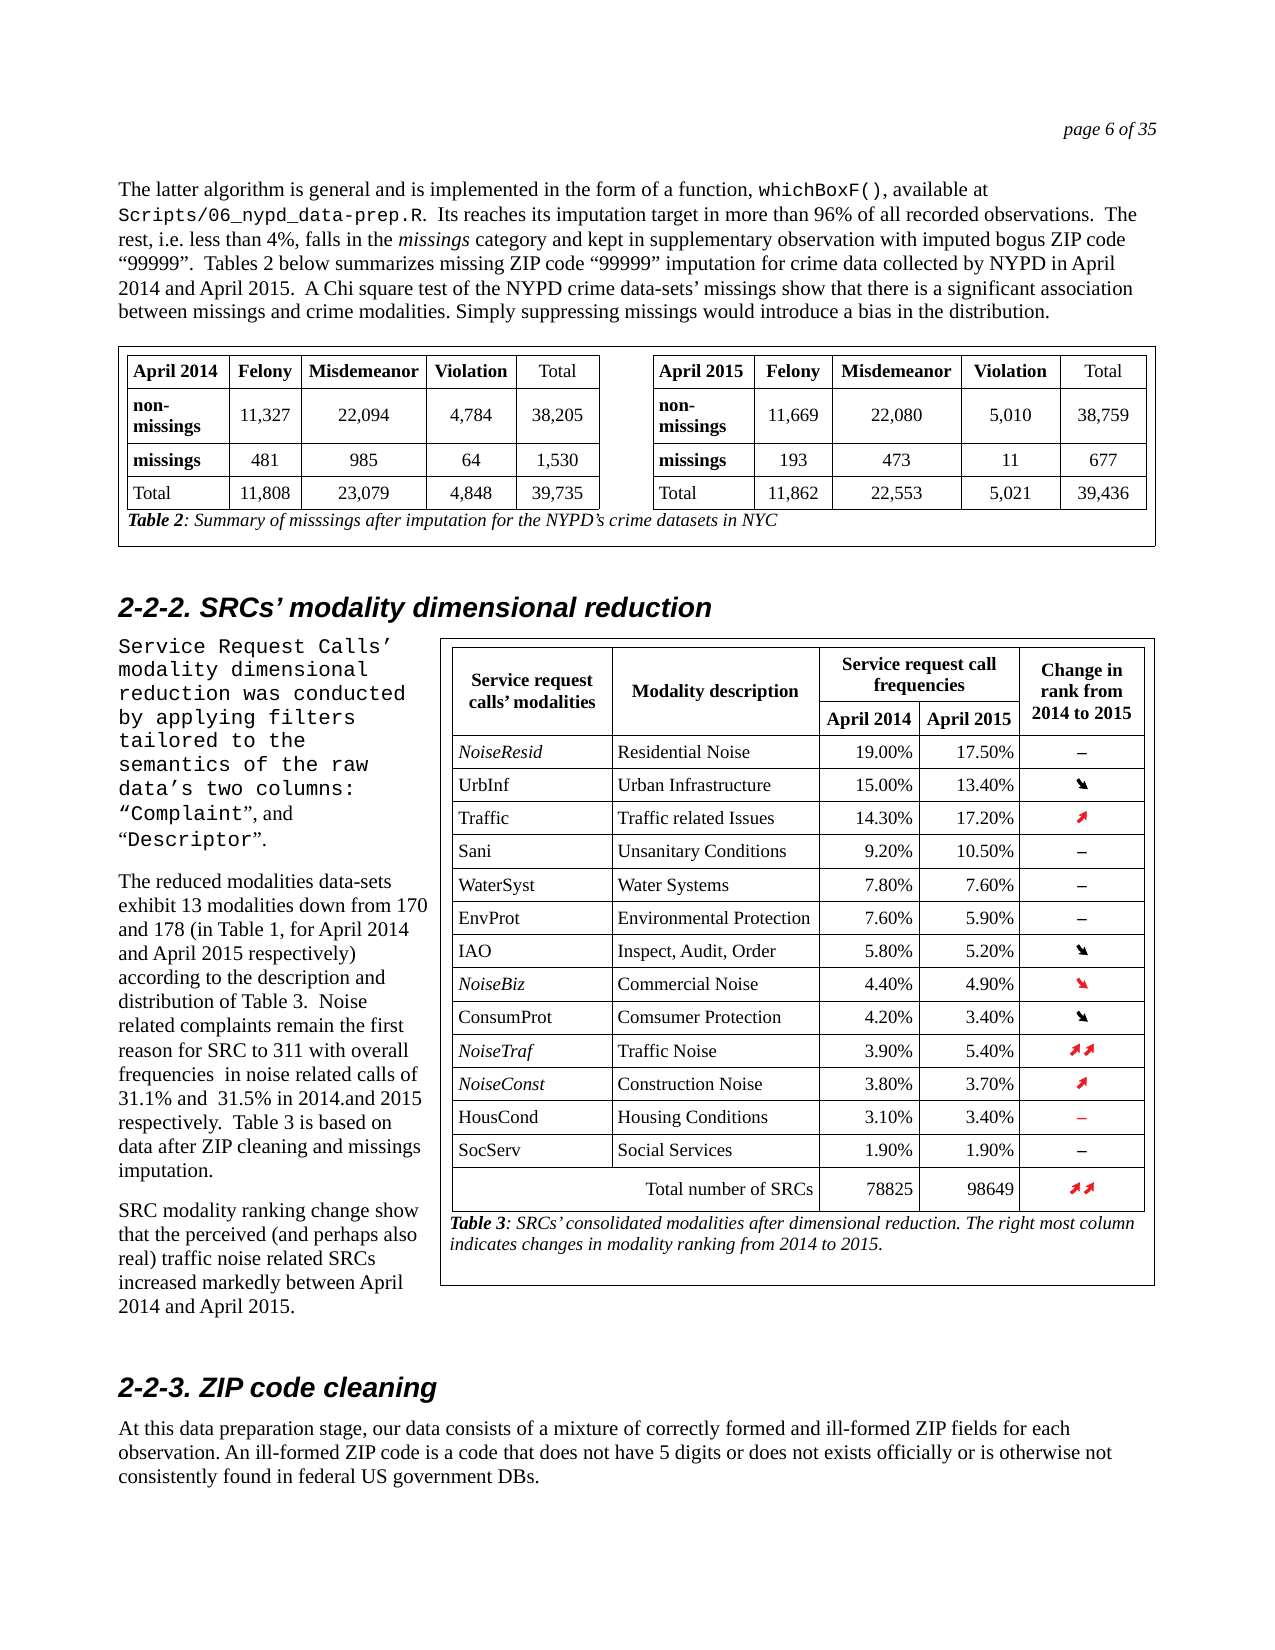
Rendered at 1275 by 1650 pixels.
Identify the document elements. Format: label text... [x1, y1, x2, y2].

table_header Violation [962, 356, 1060, 388]
table_cell Traffic [453, 802, 612, 834]
table_cell NoiseConst [453, 1068, 612, 1100]
table_cell ➚➚ [1020, 1168, 1144, 1211]
table_cell UrbInf [453, 769, 612, 801]
table_cell 1.90% [820, 1135, 919, 1167]
table_cell 22,094 [302, 389, 426, 442]
table_cell 4,784 [427, 389, 516, 442]
table_cell 1.90% [920, 1135, 1019, 1167]
table_cell 5.80% [820, 935, 919, 967]
table_header Change in rank from 2014 to 2015 [1020, 648, 1144, 735]
table_cell 5.20% [920, 935, 1019, 967]
table_cell Sani [453, 835, 612, 868]
table_cell 481 [230, 444, 301, 476]
table_cell 78825 [820, 1168, 919, 1211]
text The latter algorithm is general and is implemented in the form of a function, whichBoxF(), available at Scripts/06_nypd_data-prep.R. Its reaches its imputation target in more than 96% of all recorded observations. The rest, i.e. less than 4%, falls in the missings category and kept in supplementary observation with imputed bogus ZIP code “99999”. Tables 2 below summarizes missing ZIP code “99999” imputation for crime data collected by NYPD in April 2014 and April 2015. A Chi square test of the NYPD crime data-sets’ missings show that there is a significant association between missings and crime modalities. Simply suppressing missings would introduce a bias in the distribution. [118, 177, 1157, 323]
table_cell ConsumProt [453, 1002, 612, 1034]
text Service Request Calls’ modality dimensional reduction was conducted by applying filters tailored to the semantics of the raw data’s two columns: “Complaint”, and “Descriptor”. [441, 639, 1154, 1285]
table_header April 2015 [654, 356, 754, 388]
table_cell 11,669 [755, 389, 832, 442]
table_cell Traffic related Issues [613, 802, 819, 834]
text [119, 347, 1155, 546]
table_cell ‒ [1020, 1135, 1144, 1167]
table_cell 5,010 [962, 389, 1060, 442]
table_cell 11 [962, 444, 1060, 476]
table_cell 11,862 [755, 477, 832, 509]
table_header Service request calls’ modalities [453, 648, 612, 735]
table_header Total [517, 356, 599, 388]
table_cell Total [128, 477, 229, 509]
table_cell 7.60% [920, 869, 1019, 901]
table_cell ➚➚ [1020, 1035, 1144, 1067]
table_cell 985 [302, 444, 426, 476]
table_cell 677 [1061, 444, 1146, 476]
table_cell 473 [833, 444, 961, 476]
text Table 3: SRCs’ consolidated modalities after dimensional reduction. The right most column indicates changes in modality ranking from 2014 to 2015. [449, 1212, 1146, 1255]
table_cell 15.00% [820, 769, 919, 801]
table_cell ‒ [1020, 902, 1144, 934]
table_cell Residential Noise [613, 736, 819, 768]
table_cell 7.60% [820, 902, 919, 934]
table_cell 3.10% [820, 1101, 919, 1133]
table_cell Unsanitary Conditions [613, 835, 819, 868]
table_cell NoiseBiz [453, 968, 612, 1001]
table_cell Housing Conditions [613, 1101, 819, 1133]
table_cell WaterSyst [453, 869, 612, 901]
table_cell 11,327 [230, 389, 301, 442]
table_header Misdemeanor [833, 356, 961, 388]
table_cell 64 [427, 444, 516, 476]
table_cell 5.40% [920, 1035, 1019, 1067]
table_cell 9.20% [820, 835, 919, 868]
table_header Felony [230, 356, 301, 388]
table_cell IAO [453, 935, 612, 967]
table_cell 17.50% [920, 736, 1019, 768]
table_cell Construction Noise [613, 1068, 819, 1100]
table_cell [600, 388, 653, 442]
table_cell 4.90% [920, 968, 1019, 1001]
table_cell 38,205 [517, 389, 599, 442]
table_header Felony [755, 356, 832, 388]
table_header Total [1061, 356, 1146, 388]
table_cell 5.90% [920, 902, 1019, 934]
table_cell [600, 443, 653, 476]
table_cell 38,759 [1061, 389, 1146, 442]
table_cell 39,735 [517, 477, 599, 509]
table_cell 5,021 [962, 477, 1060, 509]
table_cell Total number of SRCs [453, 1168, 819, 1211]
table_cell [600, 476, 653, 509]
table_cell 3.90% [820, 1035, 919, 1067]
table_cell 3.80% [820, 1068, 919, 1100]
table_header [600, 355, 653, 388]
table_cell 3.40% [920, 1101, 1019, 1133]
table_cell 4,848 [427, 477, 516, 509]
table_cell ‒ [1020, 736, 1144, 768]
table_cell Urban Infrastructure [613, 769, 819, 801]
table_cell missings [128, 444, 229, 476]
table_cell non-missings [654, 389, 754, 442]
table_cell non-missings [128, 389, 229, 442]
table_cell 10.50% [920, 835, 1019, 868]
table_cell 13.40% [920, 769, 1019, 801]
table_cell EnvProt [453, 902, 612, 934]
table_cell 7.80% [820, 869, 919, 901]
table_cell 22,553 [833, 477, 961, 509]
table_cell NoiseResid [453, 736, 612, 768]
text Table 2: Summary of misssings after imputation for the NYPD’s crime datasets in NYC [127, 509, 1146, 531]
table_cell Water Systems [613, 869, 819, 901]
table_cell Environmental Protection [613, 902, 819, 934]
text Service Request Calls’ modality dimensional reduction was conducted by applying filters tailored to the semantics of the raw data’s two columns: “Complaint”, and “Descriptor”. [118, 636, 1157, 853]
table_header Modality description [613, 648, 819, 735]
table_cell 1,530 [517, 444, 599, 476]
text The reduced modalities data-sets exhibit 13 modalities down from 170 and 178 (in Table 1, for April 2014 and April 2015 respectively) according to the description and distribution of Table 3. Noise related complaints remain the first reason for SRC to 311 with overall frequencies in noise related calls of 31.1% and 31.5% in 2014.and 2015 respectively. Table 3 is based on data after ZIP cleaning and missings imputation. [118, 869, 440, 1182]
table_cell 193 [755, 444, 832, 476]
table_cell 14.30% [820, 802, 919, 834]
table_cell ➘ [1020, 1002, 1144, 1034]
table_cell Comsumer Protection [613, 1002, 819, 1034]
table_cell missings [654, 444, 754, 476]
table_cell Inspect, Audit, Order [613, 935, 819, 967]
table_cell 11,808 [230, 477, 301, 509]
table_cell 17.20% [920, 802, 1019, 834]
table_cell Social Services [613, 1135, 819, 1167]
table_cell ➘ [1020, 935, 1144, 967]
text SRC modality ranking change show that the perceived (and perhaps also real) traffic noise related SRCs increased markedly between April 2014 and April 2015. [118, 1198, 1157, 1318]
table_cell NoiseTraf [453, 1035, 612, 1067]
table_cell ‒ [1020, 1101, 1144, 1133]
table_cell 4.20% [820, 1002, 919, 1034]
table_cell Traffic Noise [613, 1035, 819, 1067]
table_cell Commercial Noise [613, 968, 819, 1001]
table_cell ‒ [1020, 869, 1144, 901]
table_header Misdemeanor [302, 356, 426, 388]
table_header April 2014 [128, 356, 229, 388]
table_header Violation [427, 356, 516, 388]
table_cell ‒ [1020, 835, 1144, 868]
table_cell 22,080 [833, 389, 961, 442]
subtitle 2-2-3. ZIP code cleaning [118, 1347, 1157, 1403]
table_cell April 2015 [920, 702, 1019, 735]
table_cell ➘ [1020, 968, 1144, 1001]
table_cell ➚ [1020, 1068, 1144, 1100]
table_cell ➘ [1020, 769, 1144, 801]
table_cell ➚ [1020, 802, 1144, 834]
table_cell April 2014 [820, 702, 919, 735]
table_header Service request call frequencies [820, 648, 1019, 701]
text At this data preparation stage, our data consists of a mixture of correctly formed and ill-formed ZIP fields for each observation. An ill-formed ZIP code is a code that does not have 5 digits or does not exists officially or is otherwise not consistently found in federal US government DBs. [118, 1416, 1157, 1488]
table_cell 98649 [920, 1168, 1019, 1211]
subtitle 2-2-2. SRCs’ modality dimensional reduction [118, 340, 1157, 623]
table_cell 19.00% [820, 736, 919, 768]
table_cell Total [654, 477, 754, 509]
table_cell 39,436 [1061, 477, 1146, 509]
table_cell 3.70% [920, 1068, 1019, 1100]
table_cell 23,079 [302, 477, 426, 509]
table_cell SocServ [453, 1135, 612, 1167]
table_cell 3.40% [920, 1002, 1019, 1034]
table_cell HousCond [453, 1101, 612, 1133]
table_cell 4.40% [820, 968, 919, 1001]
